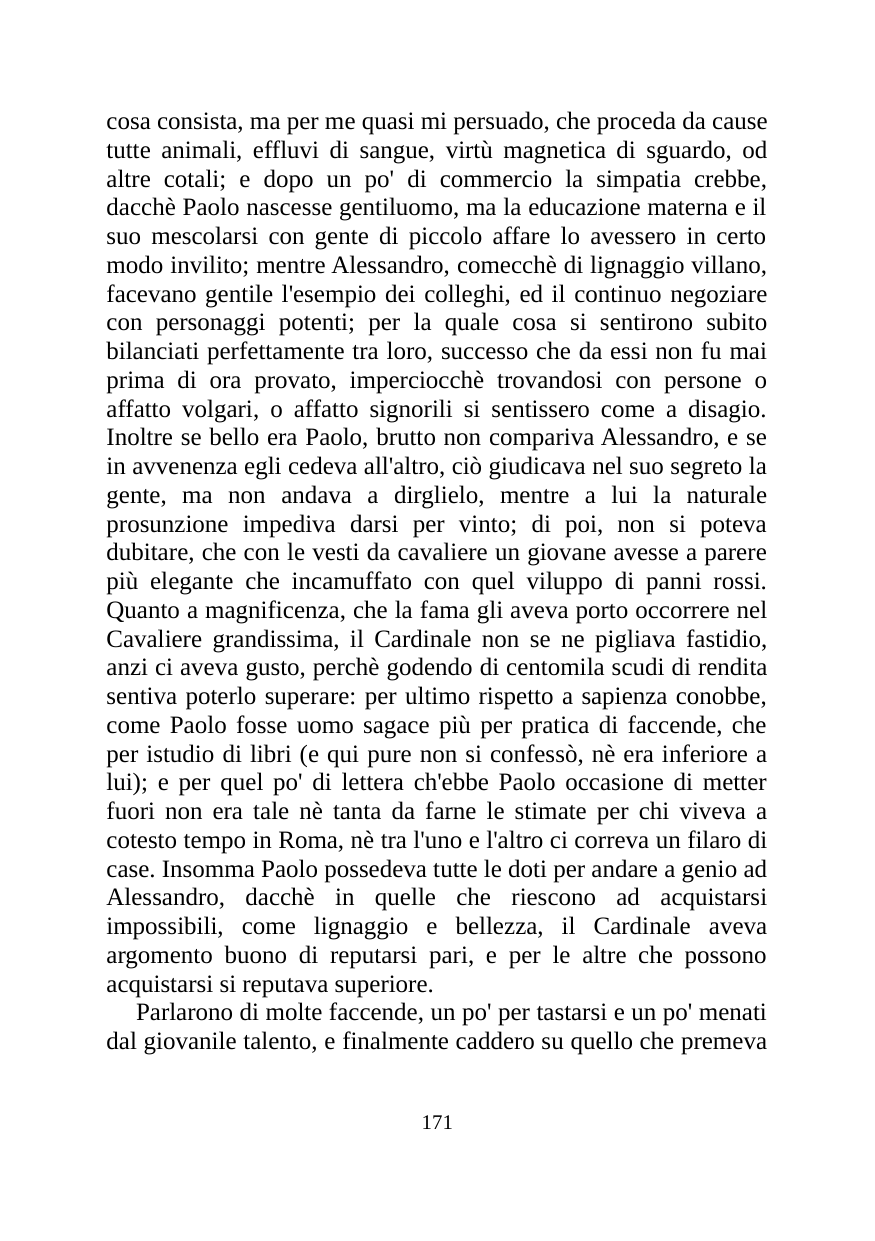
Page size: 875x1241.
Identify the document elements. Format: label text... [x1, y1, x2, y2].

text Parlarono di molte faccende, un po' per tastarsi e un po' menati dal giovanile talento, e finalmente caddero su quello che premeva [106, 997, 768, 1055]
text cosa consista, ma per me quasi mi persuado, che proceda da cause tutte animali, effluvi di sangue, virtù magnetica di sguardo, od altre cotali; e dopo un po' di commercio la simpatia crebbe, dacchè Paolo nascesse gentiluomo, ma la educazione materna e il suo mescolarsi con gente di piccolo affare lo avessero in certo modo invilito; mentre Alessandro, comecchè di lignaggio villano, facevano gentile l'esempio dei colleghi, ed il continuo negoziare con personaggi potenti; per la quale cosa si sentirono subito bilanciati perfettamente tra loro, successo che da essi non fu mai prima di ora provato, imperciocchè trovandosi con persone o affatto volgari, o affatto signorili si sentissero come a disagio. Inoltre se bello era Paolo, brutto non compariva Alessandro, e se in avvenenza egli cedeva all'altro, ciò giudicava nel suo segreto la gente, ma non andava a dirglielo, mentre a lui la naturale prosunzione impediva darsi per vinto; di poi, non si poteva dubitare, che con le vesti da cavaliere un giovane avesse a parere più elegante che incamuffato con quel viluppo di panni rossi. Quanto a magnificenza, che la fama gli aveva porto occorrere nel Cavaliere grandissima, il Cardinale non se ne pigliava fastidio, anzi ci aveva gusto, perchè godendo di centomila scudi di rendita sentiva poterlo superare: per ultimo rispetto a sapienza conobbe, come Paolo fosse uomo sagace più per pratica di faccende, che per istudio di libri (e qui pure non si confessò, nè era inferiore a lui); e per quel po' di lettera ch'ebbe Paolo occasione di metter fuori non era tale nè tanta da farne le stimate per chi viveva a cotesto tempo in Roma, nè tra l'uno e l'altro ci correva un filaro di case. Insomma Paolo possedeva tutte le doti per andare a genio ad Alessandro, dacchè in quelle che riescono ad acquistarsi impossibili, come lignaggio e bellezza, il Cardinale aveva argomento buono di reputarsi pari, e per le altre che possono acquistarsi si reputava superiore. [106, 106, 768, 997]
